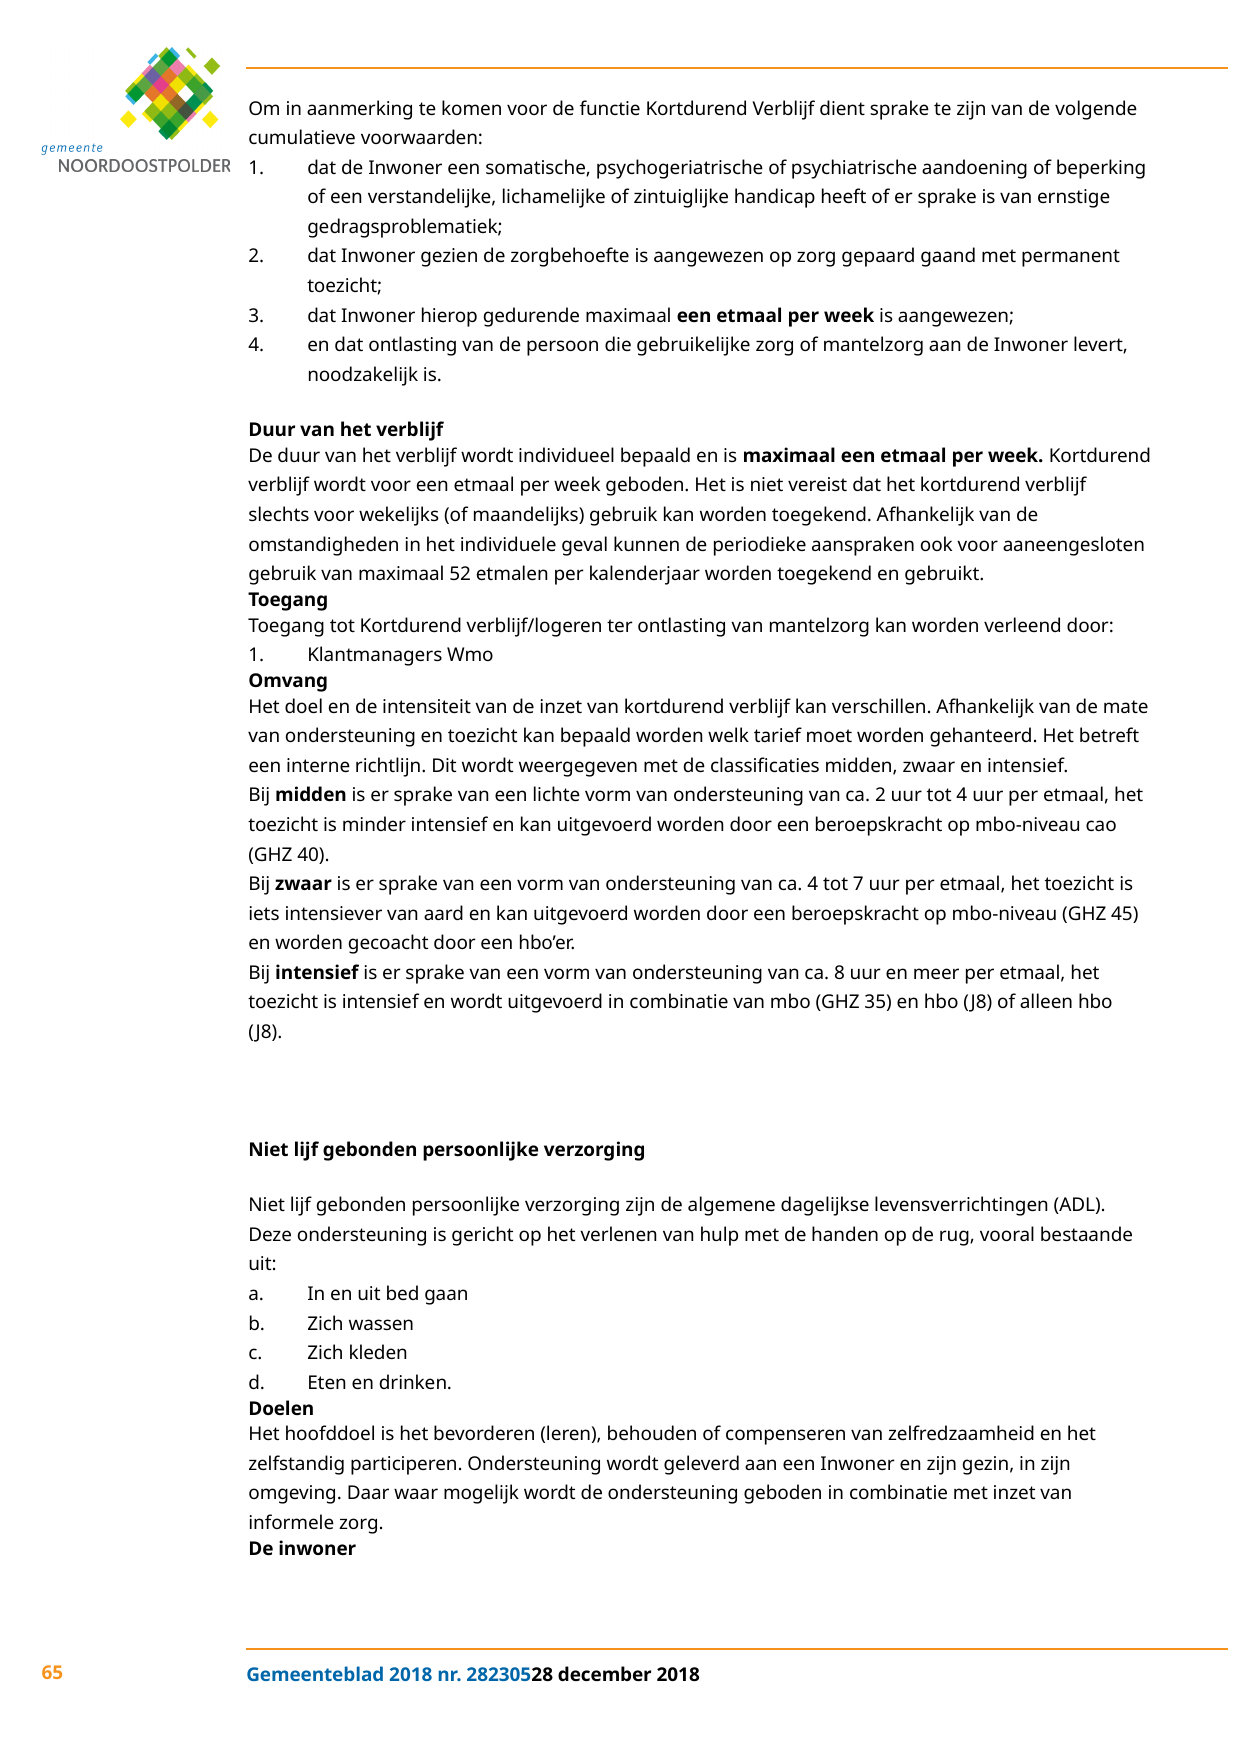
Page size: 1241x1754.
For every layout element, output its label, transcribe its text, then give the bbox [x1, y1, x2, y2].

table_header Niet lijf gebonden persoonlijke verzorging [248, 1107, 1152, 1191]
table_cell Het hoofddoel is het bevorderen (leren), behouden of compenseren van zelfredzaamheid en het zelfstandig participeren. Ondersteuning wordt geleverd aan een Inwoner en zijn gezin, in zijn omgeving. Daar waar mogelijk wordt de ondersteuning geboden in combinatie met inzet van informele zorg. [248, 1420, 1152, 1535]
picture [41, 47, 231, 172]
table_cell Omvang [248, 667, 1152, 693]
table_cell Doelen [248, 1395, 1152, 1420]
table_cell Duur van het verblijf [248, 416, 1152, 442]
table_cell Toegang tot Kortdurend verblijf/logeren ter ontlasting van mantelzorg kan worden verleend door: Klantmanagers Wmo [248, 612, 1152, 667]
table_cell Niet lijf gebonden persoonlijke verzorging zijn de algemene dagelijkse levensverrichtingen (ADL). Deze ondersteuning is gericht op het verlenen van hulp met de handen op de rug, vooral bestaande uit: In en uit bed gaan Zich wassen Zich kleden Eten en drinken. [248, 1191, 1152, 1395]
table_cell De duur van het verblijf wordt individueel bepaald en is maximaal een etmaal per week. Kortdurend verblijf wordt voor een etmaal per week geboden. Het is niet vereist dat het kortdurend verblijf slechts voor wekelijks (of maandelijks) gebruik kan worden toegekend. Afhankelijk van de omstandigheden in het individuele geval kunnen de periodieke aanspraken ook voor aaneengesloten gebruik van maximaal 52 etmalen per kalenderjaar worden toegekend en gebruikt. [248, 442, 1152, 586]
table_cell Toegang [248, 586, 1152, 612]
table_cell Om in aanmerking te komen voor de functie Kortdurend Verblijf dient sprake te zijn van de volgende cumulatieve voorwaarden: dat de Inwoner een somatische, psychogeriatrische of psychiatrische aandoening of beperking of een verstandelijke, lichamelijke of zintuiglijke handicap heeft of er sprake is van ernstige gedragsproblematiek; dat Inwoner gezien de zorgbehoefte is aangewezen op zorg gepaard gaand met permanent toezicht; dat Inwoner hierop gedurende maximaal een etmaal per week is aangewezen; en dat ontlasting van de persoon die gebruikelijke zorg of mantelzorg aan de Inwoner levert, noodzakelijk is. [248, 95, 1152, 416]
table_cell De inwoner [248, 1535, 1152, 1561]
table_cell Het doel en de intensiteit van de inzet van kortdurend verblijf kan verschillen. Afhankelijk van de mate van ondersteuning en toezicht kan bepaald worden welk tarief moet worden gehanteerd. Het betreft een interne richtlijn. Dit wordt weergegeven met de classificaties midden, zwaar en intensief. Bij midden is er sprake van een lichte vorm van ondersteuning van ca. 2 uur tot 4 uur per etmaal, het toezicht is minder intensief en kan uitgevoerd worden door een beroepskracht op mbo-niveau cao (GHZ 40). Bij zwaar is er sprake van een vorm van ondersteuning van ca. 4 tot 7 uur per etmaal, het toezicht is iets intensiever van aard en kan uitgevoerd worden door een beroepskracht op mbo-niveau (GHZ 45) en worden gecoacht door een hbo’er. Bij intensief is er sprake van een vorm van ondersteuning van ca. 8 uur en meer per etmaal, het toezicht is intensief en wordt uitgevoerd in combinatie van mbo (GHZ 35) en hbo (J8) of alleen hbo (J8). [248, 693, 1152, 1044]
